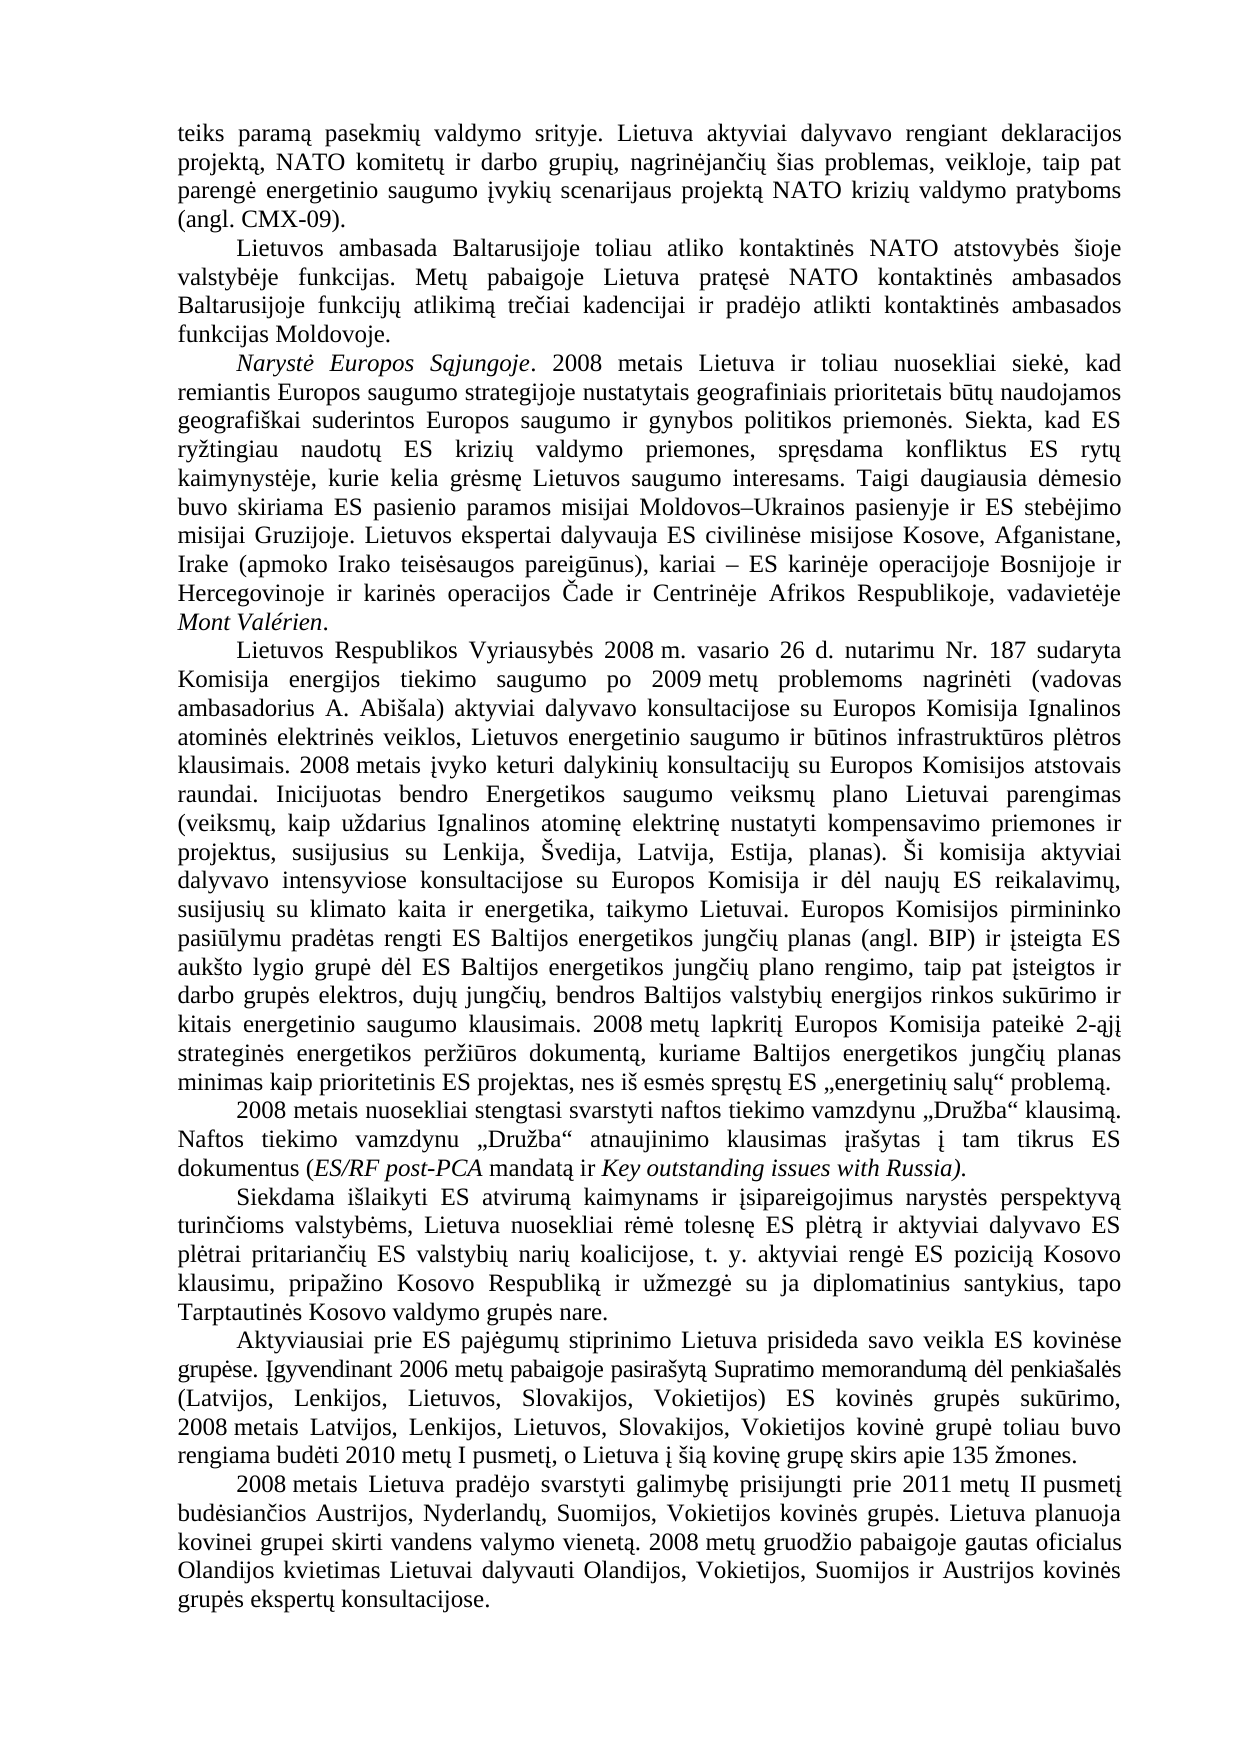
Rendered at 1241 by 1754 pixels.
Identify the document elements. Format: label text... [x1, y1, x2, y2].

text Lietuvos Respublikos Vyriausybės 2008 m. vasario 26 d. nutarimu Nr. 187 sudaryta Komisija energijos tiekimo saugumo po 2009 metų problemoms nagrinėti (vadovas ambasadorius A. Abišala) aktyviai dalyvavo konsultacijose su Europos Komisija Ignalinos atominės elektrinės veiklos, Lietuvos energetinio saugumo ir būtinos infrastruktūros plėtros klausimais. 2008 metais įvyko keturi dalykinių konsultacijų su Europos Komisijos atstovais raundai. Inicijuotas bendro Energetikos saugumo veiksmų plano Lietuvai parengimas (veiksmų, kaip uždarius Ignalinos atominę elektrinę nustatyti kompensavimo priemones ir projektus, susijusius su Lenkija, Švedija, Latvija, Estija, planas). Ši komisija aktyviai dalyvavo intensyviose konsultacijose su Europos Komisija ir dėl naujų ES reikalavimų, susijusių su klimato kaita ir energetika, taikymo Lietuvai. Europos Komisijos pirmininko pasiūlymu pradėtas rengti ES Baltijos energetikos jungčių planas (angl. BIP) ir įsteigta ES aukšto lygio grupė dėl ES Baltijos energetikos jungčių plano rengimo, taip pat įsteigtos ir darbo grupės elektros, dujų jungčių, bendros Baltijos valstybių energijos rinkos sukūrimo ir kitais energetinio saugumo klausimais. 2008 metų lapkritį Europos Komisija pateikė 2-ąjį strateginės energetikos peržiūros dokumentą, kuriame Baltijos energetikos jungčių planas minimas kaip prioritetinis ES projektas, nes iš esmės spręstų ES „energetinių salų“ problemą. [177, 636, 1122, 1096]
text teiks paramą pasekmių valdymo srityje. Lietuva aktyviai dalyvavo rengiant deklaracijos projektą, NATO komitetų ir darbo grupių, nagrinėjančių šias problemas, veikloje, taip pat parengė energetinio saugumo įvykių scenarijaus projektą NATO krizių valdymo pratyboms (angl. CMX-09). [177, 118, 1122, 233]
text 2008 metais Lietuva pradėjo svarstyti galimybę prisijungti prie 2011 metų II pusmetį budėsiančios Austrijos, Nyderlandų, Suomijos, Vokietijos kovinės grupės. Lietuva planuoja kovinei grupei skirti vandens valymo vienetą. 2008 metų gruodžio pabaigoje gautas oficialus Olandijos kvietimas Lietuvai dalyvauti Olandijos, Vokietijos, Suomijos ir Austrijos kovinės grupės ekspertų konsultacijose. [177, 1469, 1122, 1613]
text Narystė Europos Sąjungoje. 2008 metais Lietuva ir toliau nuosekliai siekė, kad remiantis Europos saugumo strategijoje nustatytais geografiniais prioritetais būtų naudojamos geografiškai suderintos Europos saugumo ir gynybos politikos priemonės. Siekta, kad ES ryžtingiau naudotų ES krizių valdymo priemones, spręsdama konfliktus ES rytų kaimynystėje, kurie kelia grėsmę Lietuvos saugumo interesams. Taigi daugiausia dėmesio buvo skiriama ES pasienio paramos misijai Moldovos–Ukrainos pasienyje ir ES stebėjimo misijai Gruzijoje. Lietuvos ekspertai dalyvauja ES civilinėse misijose Kosove, Afganistane, Irake (apmoko Irako teisėsaugos pareigūnus), kariai – ES karinėje operacijoje Bosnijoje ir Hercegovinoje ir karinės operacijos Čade ir Centrinėje Afrikos Respublikoje, vadavietėje Mont Valérien. [177, 348, 1122, 636]
text 2008 metais nuosekliai stengtasi svarstyti naftos tiekimo vamzdynu „Družba“ klausimą. Naftos tiekimo vamzdynu „Družba“ atnaujinimo klausimas įrašytas į tam tikrus ES dokumentus (ES/RF post-PCA mandatą ir Key outstanding issues with Russia). [177, 1096, 1122, 1182]
text Lietuvos ambasada Baltarusijoje toliau atliko kontaktinės NATO atstovybės šioje valstybėje funkcijas. Metų pabaigoje Lietuva pratęsė NATO kontaktinės ambasados Baltarusijoje funkcijų atlikimą trečiai kadencijai ir pradėjo atlikti kontaktinės ambasados funkcijas Moldovoje. [177, 233, 1122, 348]
text Aktyviausiai prie ES pajėgumų stiprinimo Lietuva prisideda savo veikla ES kovinėse grupėse. Įgyvendinant 2006 metų pabaigoje pasirašytą Supratimo memorandumą dėl penkiašalės (Latvijos, Lenkijos, Lietuvos, Slovakijos, Vokietijos) ES kovinės grupės sukūrimo, 2008 metais Latvijos, Lenkijos, Lietuvos, Slovakijos, Vokietijos kovinė grupė toliau buvo rengiama budėti 2010 metų I pusmetį, o Lietuva į šią kovinę grupę skirs apie 135 žmones. [177, 1326, 1122, 1469]
text Siekdama išlaikyti ES atvirumą kaimynams ir įsipareigojimus narystės perspektyvą turinčioms valstybėms, Lietuva nuosekliai rėmė tolesnę ES plėtrą ir aktyviai dalyvavo ES plėtrai pritariančių ES valstybių narių koalicijose, t. y. aktyviai rengė ES poziciją Kosovo klausimu, pripažino Kosovo Respubliką ir užmezgė su ja diplomatinius santykius, tapo Tarptautinės Kosovo valdymo grupės nare. [177, 1182, 1122, 1326]
